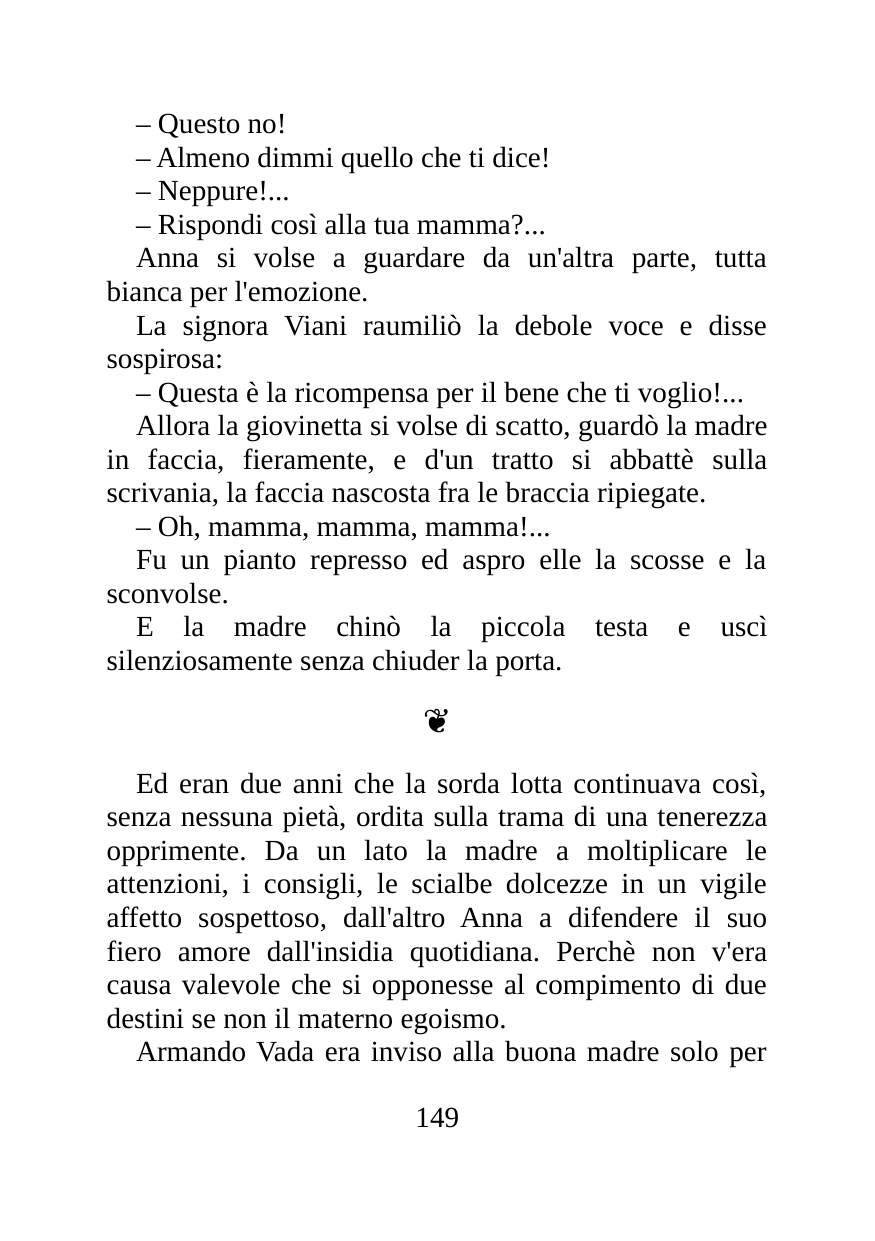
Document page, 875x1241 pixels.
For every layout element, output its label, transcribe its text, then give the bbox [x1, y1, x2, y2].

text ❦ [106, 702, 768, 741]
text Allora la giovinetta si volse di scatto, guardò la madre in faccia, fieramente, e d'un tratto si abbattè sulla scrivania, la faccia nascosta fra le braccia ripiegate. [106, 408, 768, 509]
text E la madre chinò la piccola testa e uscì silenziosamente senza chiuder la porta. [106, 609, 768, 677]
text Armando Vada era inviso alla buona madre solo per [106, 1034, 768, 1068]
text ‒ Questo no! [106, 106, 768, 140]
text Anna si volse a guardare da un'altra parte, tutta bianca per l'emozione. [106, 241, 768, 308]
text ‒ Rispondi così alla tua mamma?... [106, 207, 768, 241]
text ‒ Neppure!... [106, 173, 768, 207]
text La signora Viani raumiliò la debole voce e disse sospirosa: [106, 308, 768, 375]
text Fu un pianto represso ed aspro elle la scosse e la sconvolse. [106, 542, 768, 609]
text ‒ Questa è la ricompensa per il bene che ti voglio!... [106, 375, 768, 408]
text Ed eran due anni che la sorda lotta continuava così, senza nessuna pietà, ordita sulla trama di una tenerezza opprimente. Da un lato la madre a moltiplicare le attenzioni, i consigli, le scialbe dolcezze in un vigile affetto sospettoso, dall'altro Anna a difendere il suo fiero amore dall'insidia quotidiana. Perchè non v'era causa valevole che si opponesse al compimento di due destini se non il materno egoismo. [106, 766, 768, 1034]
text ‒ Oh, mamma, mamma, mamma!... [106, 509, 768, 542]
text ‒ Almeno dimmi quello che ti dice! [106, 140, 768, 173]
